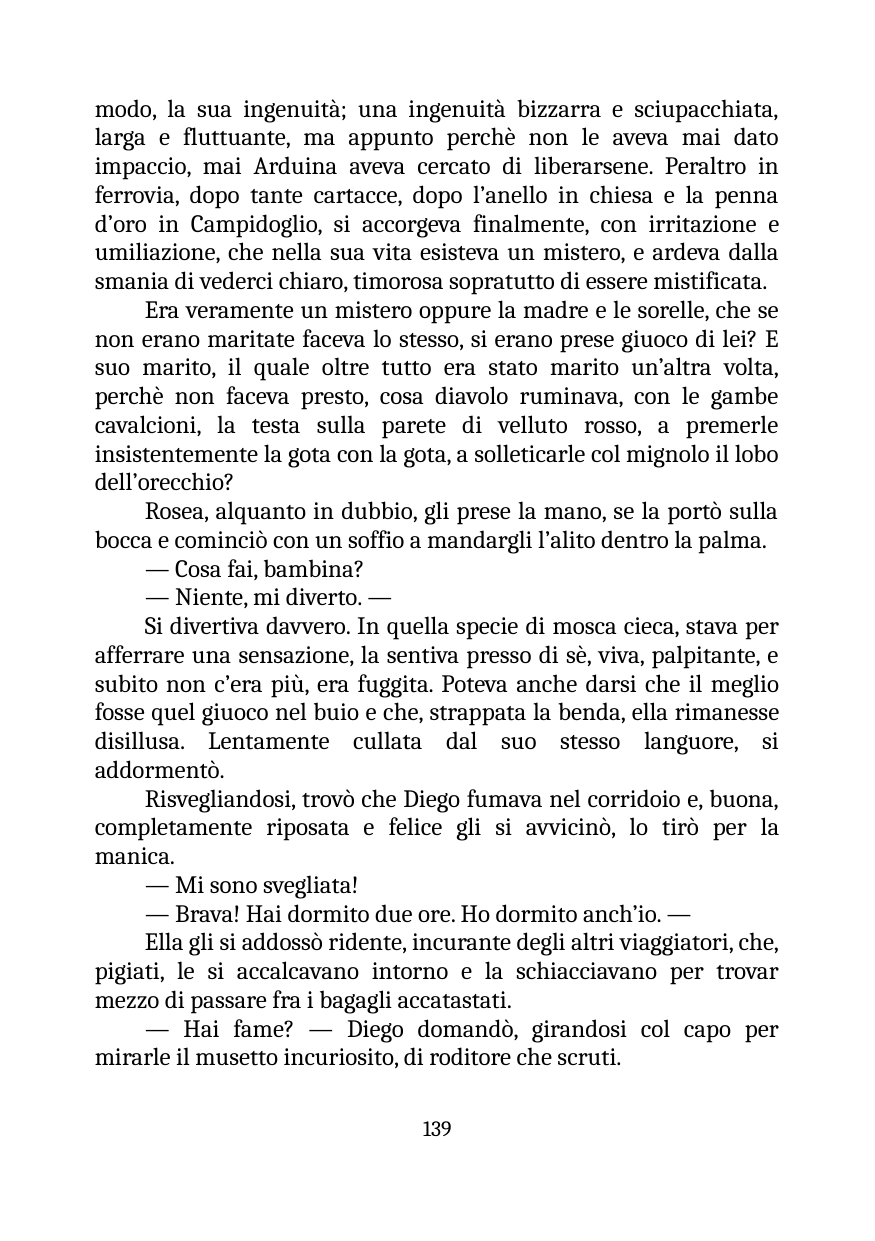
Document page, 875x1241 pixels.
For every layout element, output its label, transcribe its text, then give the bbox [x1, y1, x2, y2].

text — Brava! Hai dormito due ore. Ho dormito anch’io. — [94, 899, 779, 928]
text modo, la sua ingenuità; una ingenuità bizzarra e sciupacchiata, larga e fluttuante, ma appunto perchè non le aveva mai dato impaccio, mai Arduina aveva cercato di liberarsene. Peraltro in ferrovia, dopo tante cartacce, dopo l’anello in chiesa e la penna d’oro in Campidoglio, si accorgeva finalmente, con irritazione e umiliazione, che nella sua vita esisteva un mistero, e ardeva dalla smania di vederci chiaro, timorosa sopratutto di essere mistificata. [94, 94, 779, 296]
text Risvegliandosi, trovò che Diego fumava nel corridoio e, buona, completamente riposata e felice gli si avvicinò, lo tirò per la manica. [94, 784, 779, 871]
text Si divertiva davvero. In quella specie di mosca cieca, stava per afferrare una sensazione, la sentiva presso di sè, viva, palpitante, e subito non c’era più, era fuggita. Poteva anche darsi che il meglio fosse quel giuoco nel buio e che, strappata la benda, ella rimanesse disillusa. Lentamente cullata dal suo stesso languore, si addormentò. [94, 612, 779, 784]
text Rosea, alquanto in dubbio, gli prese la mano, se la portò sulla bocca e cominciò con un soffio a mandargli l’alito dentro la palma. [94, 497, 779, 554]
text — Hai fame? — Diego domandò, girandosi col capo per mirarle il musetto incuriosito, di roditore che scruti. [94, 1014, 779, 1072]
text — Niente, mi diverto. — [94, 583, 779, 612]
text Ella gli si addossò ridente, incurante degli altri viaggiatori, che, pigiati, le si accalcavano intorno e la schiacciavano per trovar mezzo di passare fra i bagagli accatastati. [94, 928, 779, 1014]
text — Mi sono svegliata! [94, 871, 779, 899]
text — Cosa fai, bambina? [94, 554, 779, 583]
text Era veramente un mistero oppure la madre e le sorelle, che se non erano maritate faceva lo stesso, si erano prese giuoco di lei? E suo marito, il quale oltre tutto era stato marito un’altra volta, perchè non faceva presto, cosa diavolo ruminava, con le gambe cavalcioni, la testa sulla parete di velluto rosso, a premerle insistentemente la gota con la gota, a solleticarle col mignolo il lobo dell’orecchio? [94, 296, 779, 497]
